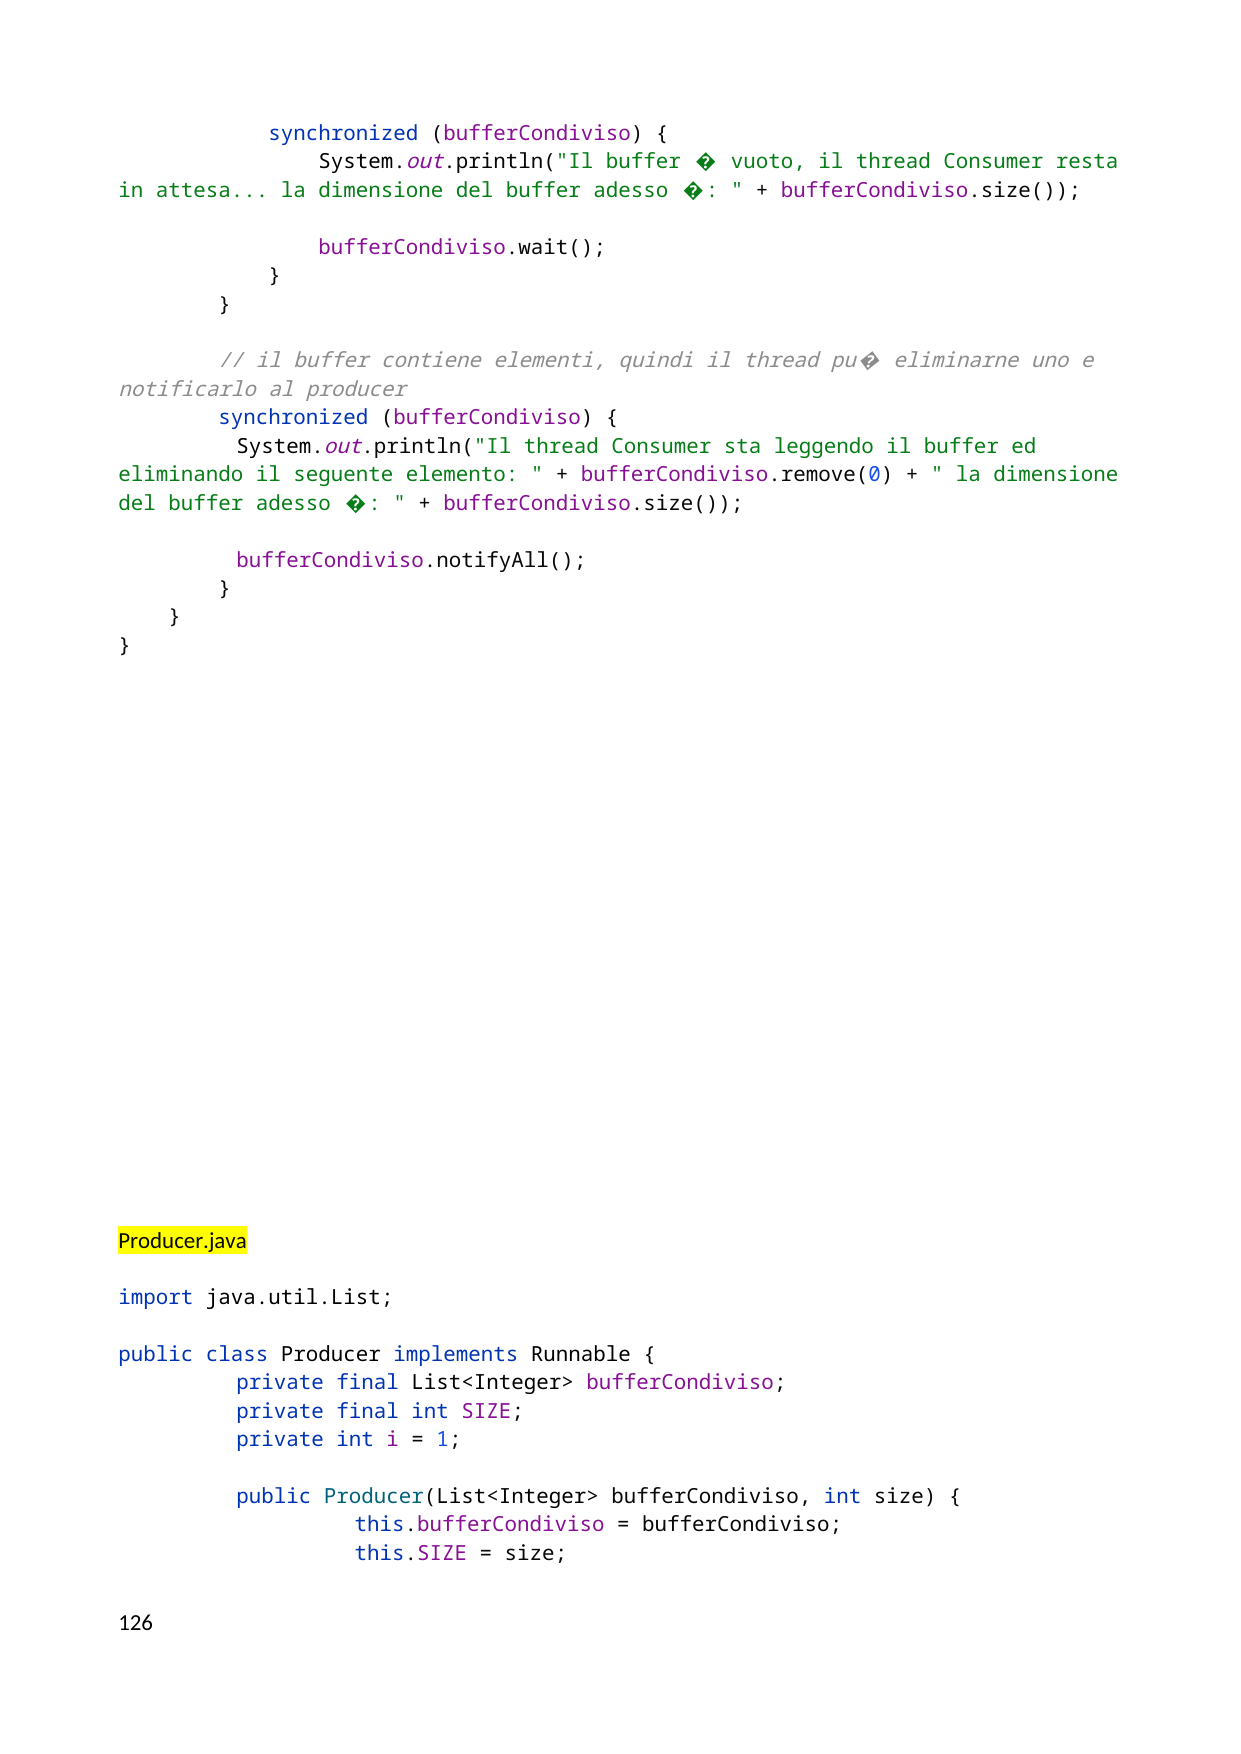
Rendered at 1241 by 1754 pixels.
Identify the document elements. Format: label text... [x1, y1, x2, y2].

text import java.util.List; public class Producer implements Runnable { private final List<Integer> bufferCondiviso; private final int SIZE; private int i = 1; public Producer(List<Integer> bufferCondiviso, int size) { this.bufferCondiviso = bufferCondiviso; this.SIZE = size; [118, 1282, 1122, 1566]
text Producer.java [118, 1226, 1122, 1254]
text synchronized (bufferCondiviso) { System.out.println("Il buffer � vuoto, il thread Consumer resta in attesa... la dimensione del buffer adesso �: " + bufferCondiviso.size()); bufferCondiviso.wait(); } } // il buffer contiene elementi, quindi il thread pu� eliminarne uno e notificarlo al producer synchronized (bufferCondiviso) { System.out.println("Il thread Consumer sta leggendo il buffer ed eliminando il seguente elemento: " + bufferCondiviso.remove(0) + " la dimensione del buffer adesso �: " + bufferCondiviso.size()); bufferCondiviso.notifyAll(); } } } [118, 118, 1122, 658]
